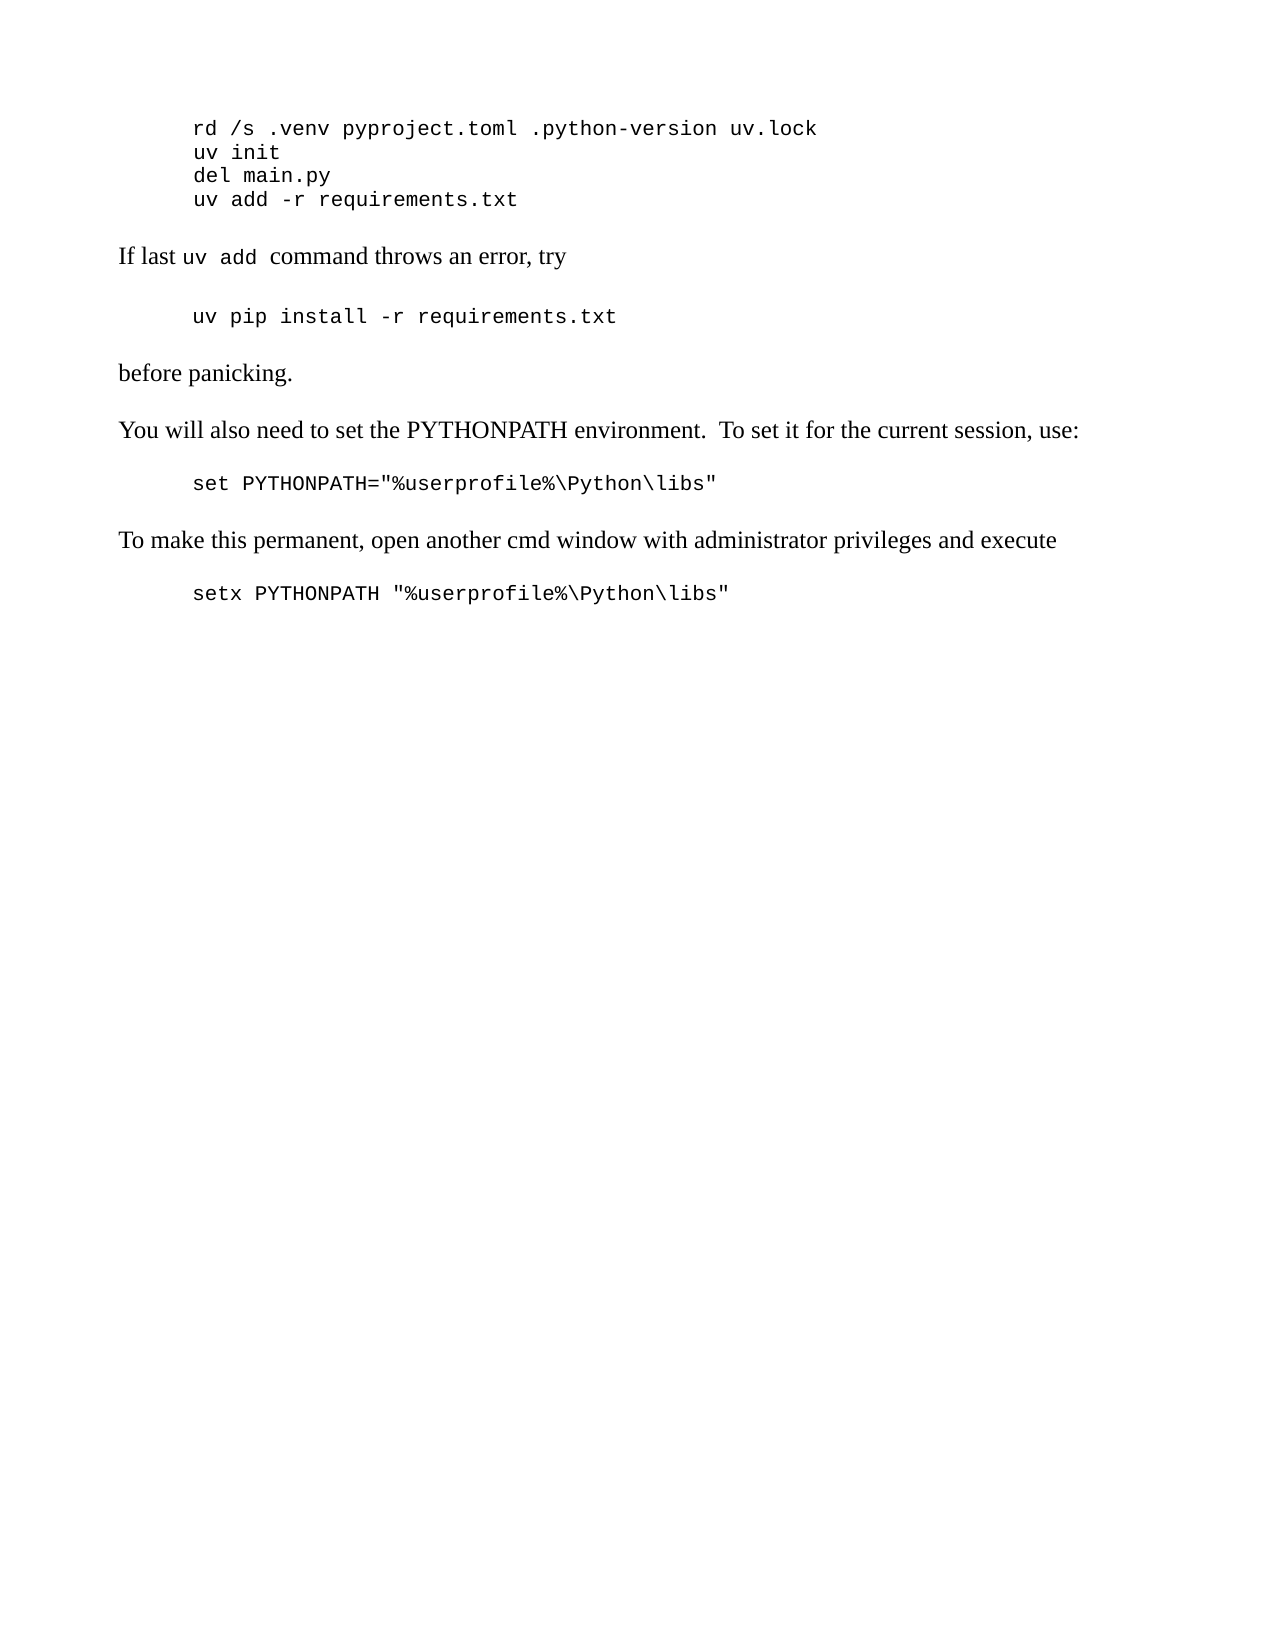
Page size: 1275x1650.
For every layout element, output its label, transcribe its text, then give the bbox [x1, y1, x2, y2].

text uv init [118, 142, 1157, 165]
text rd /s .venv pyproject.toml .python-version uv.lock [118, 118, 1157, 142]
text before panicking. [118, 358, 1157, 387]
text uv add -r requirements.txt [118, 189, 1157, 213]
text setx PYTHONPATH "%userprofile%\Python\libs" [118, 583, 1157, 607]
text set PYTHONPATH="%userprofile%\Python\libs" [118, 473, 1157, 497]
text If last uv add command throws an error, try [118, 241, 1157, 271]
text You will also need to set the PYTHONPATH environment. To set it for the current session, use: [118, 416, 1157, 444]
text To make this permanent, open another cmd window with administrator privileges and execute [118, 526, 1157, 554]
text del main.py [118, 165, 1157, 189]
text uv pip install -r requirements.txt [118, 300, 1157, 329]
